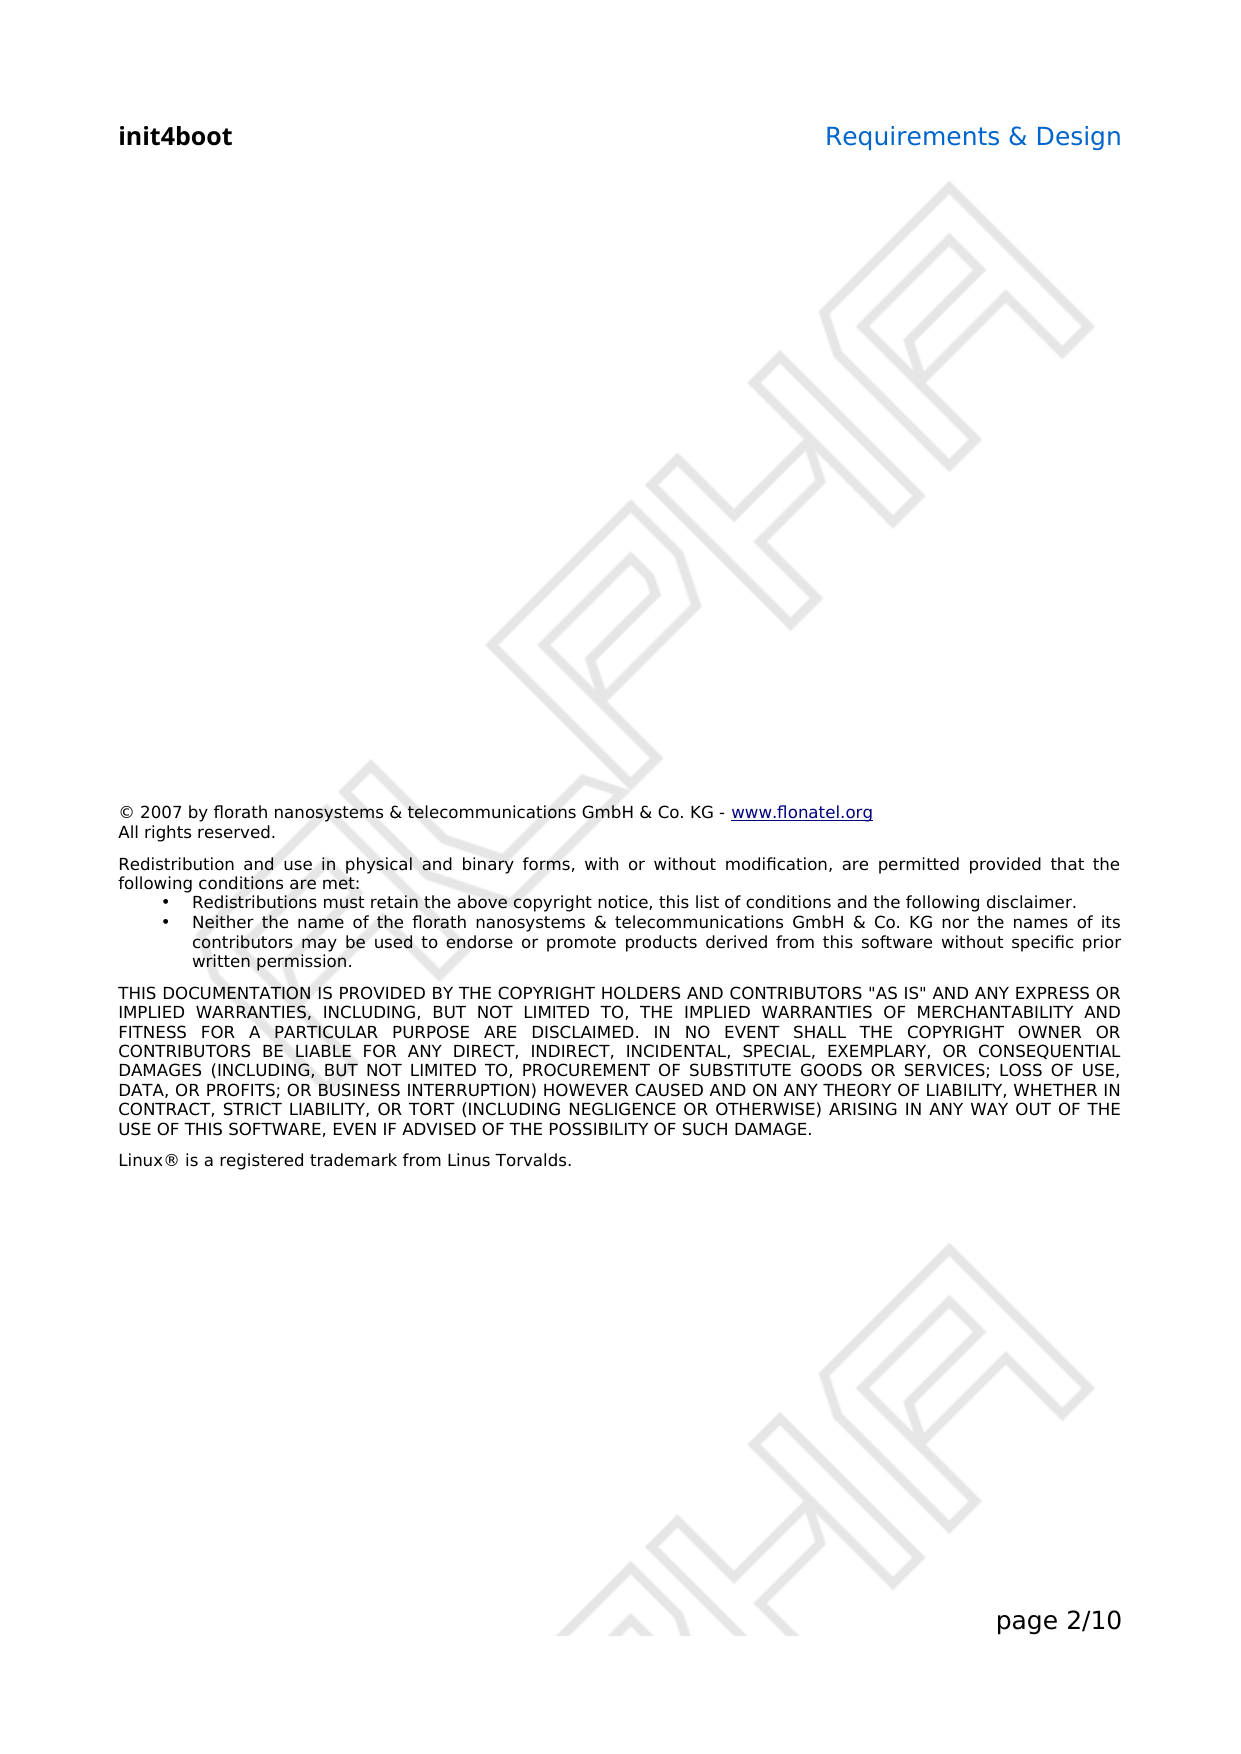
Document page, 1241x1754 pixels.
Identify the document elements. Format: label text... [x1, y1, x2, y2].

text Redistribution and use in physical and binary forms, with or without modification, are permitted provided that the following conditions are met: [118, 854, 1122, 893]
picture [118, 842, 1122, 854]
text Linux® is a registered trademark from Linus Torvalds. [118, 1151, 1122, 1171]
text All rights reserved. [118, 823, 1122, 842]
picture [118, 117, 1122, 803]
text © 2007 by florath nanosystems & telecommunications GmbH & Co. KG - www.flonatel.org [118, 803, 1122, 823]
text THIS DOCUMENTATION IS PROVIDED BY THE COPYRIGHT HOLDERS AND CONTRIBUTORS "AS IS" AND ANY EXPRESS OR IMPLIED WARRANTIES, INCLUDING, BUT NOT LIMITED TO, THE IMPLIED WARRANTIES OF MERCHANTABILITY AND FITNESS FOR A PARTICULAR PURPOSE ARE DISCLAIMED. IN NO EVENT SHALL THE COPYRIGHT OWNER OR CONTRIBUTORS BE LIABLE FOR ANY DIRECT, INDIRECT, INCIDENTAL, SPECIAL, EXEMPLARY, OR CONSEQUENTIAL DAMAGES (INCLUDING, BUT NOT LIMITED TO, PROCUREMENT OF SUBSTITUTE GOODS OR SERVICES; LOSS OF USE, DATA, OR PROFITS; OR BUSINESS INTERRUPTION) HOWEVER CAUSED AND ON ANY THEORY OF LIABILITY, WHETHER IN CONTRACT, STRICT LIABILITY, OR TORT (INCLUDING NEGLIGENCE OR OTHERWISE) ARISING IN ANY WAY OUT OF THE USE OF THIS SOFTWARE, EVEN IF ADVISED OF THE POSSIBILITY OF SUCH DAMAGE. [118, 984, 1122, 1139]
list Neither the name of the florath nanosystems & telecommunications GmbH & Co. KG nor the names of its contributors may be used to endorse or promote products derived from this software without specific prior written permission. [162, 913, 1122, 971]
list Redistributions must retain the above copyright notice, this list of conditions and the following disclaimer. [162, 893, 1122, 913]
picture [118, 1139, 1122, 1151]
picture [118, 893, 1122, 984]
picture [118, 1171, 1122, 1636]
